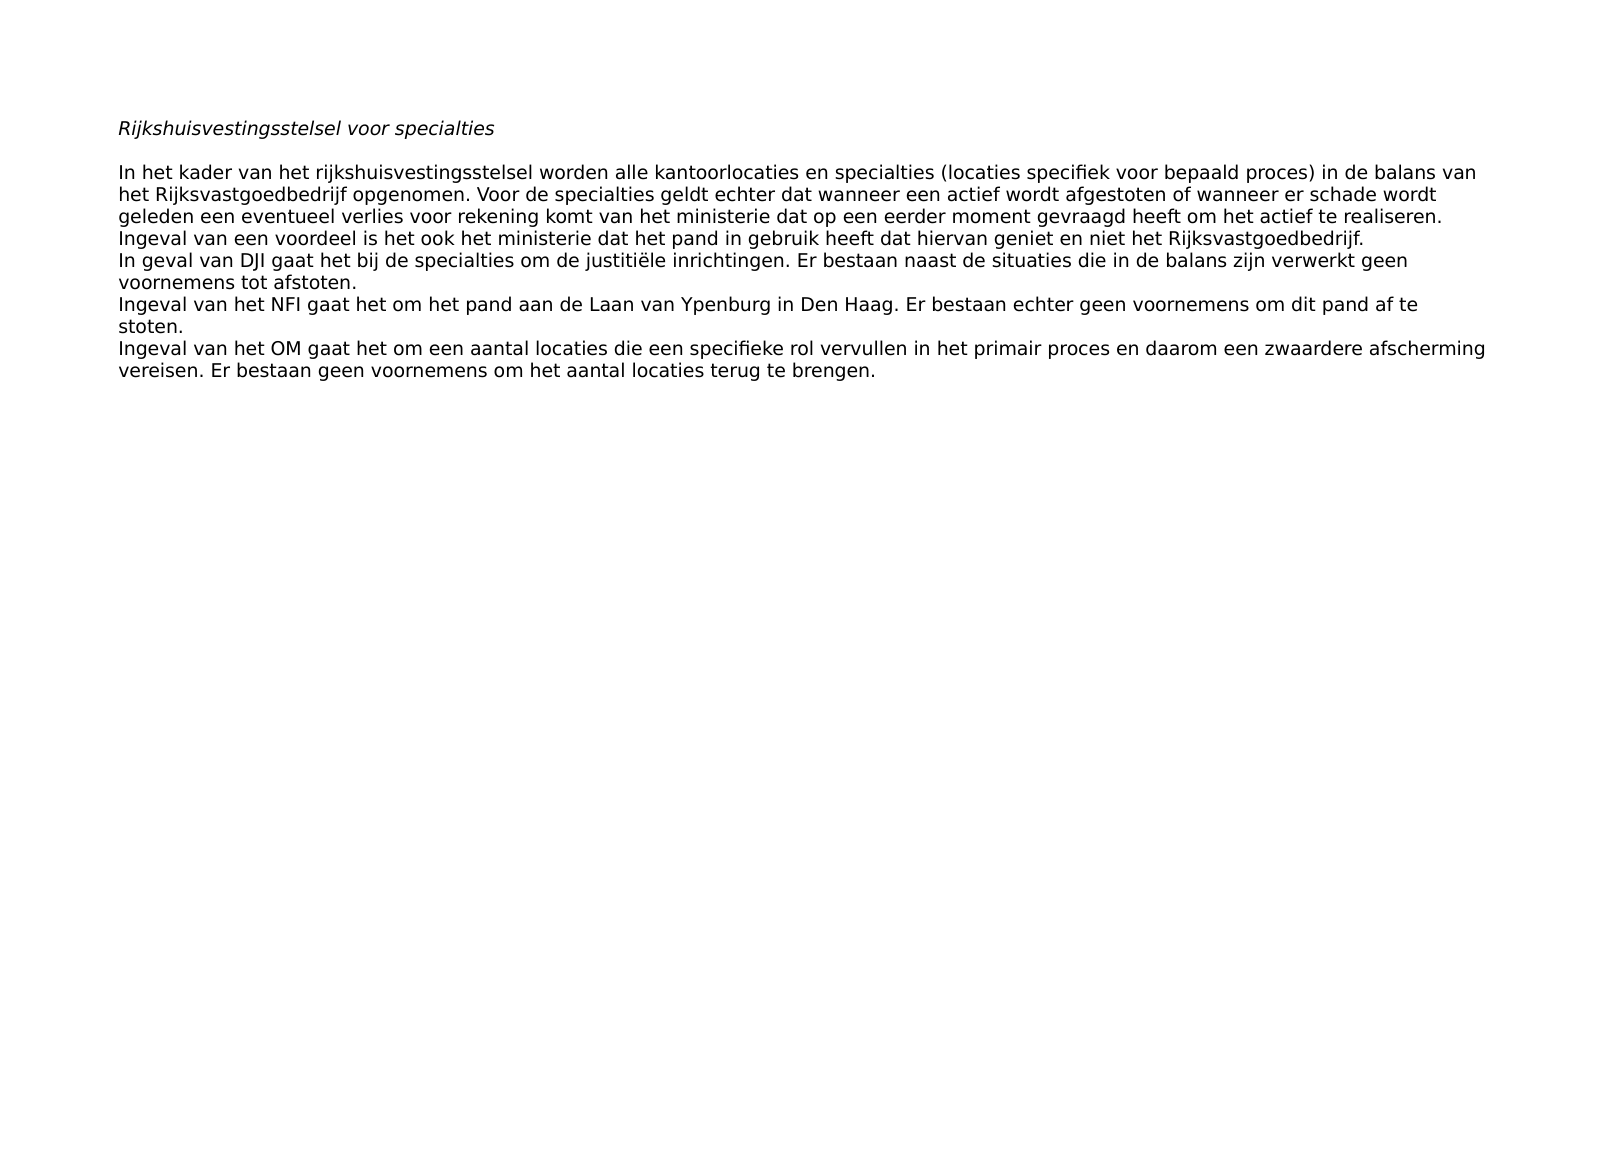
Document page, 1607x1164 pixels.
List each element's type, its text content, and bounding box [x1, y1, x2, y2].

text Ingeval van het NFI gaat het om het pand aan de Laan van Ypenburg in Den Haag. Er bestaan echter geen voornemens om dit pand af te stoten. [118, 294, 1488, 338]
text In geval van DJI gaat het bij de specialties om de justitiële inrichtingen. Er bestaan naast de situaties die in de balans zijn verwerkt geen voornemens tot afstoten. [118, 250, 1488, 294]
text In het kader van het rijkshuisvestingsstelsel worden alle kantoorlocaties en specialties (locaties specifiek voor bepaald proces) in de balans van het Rijksvastgoedbedrijf opgenomen. Voor de specialties geldt echter dat wanneer een actief wordt afgestoten of wanneer er schade wordt geleden een eventueel verlies voor rekening komt van het ministerie dat op een eerder moment gevraagd heeft om het actief te realiseren. Ingeval van een voordeel is het ook het ministerie dat het pand in gebruik heeft dat hiervan geniet en niet het Rijksvastgoedbedrijf. [118, 162, 1488, 250]
subtitle Rijkshuisvestingsstelsel voor specialties [118, 118, 1488, 140]
text Ingeval van het OM gaat het om een aantal locaties die een specifieke rol vervullen in het primair proces en daarom een zwaardere afscherming vereisen. Er bestaan geen voornemens om het aantal locaties terug te brengen. [118, 338, 1488, 382]
